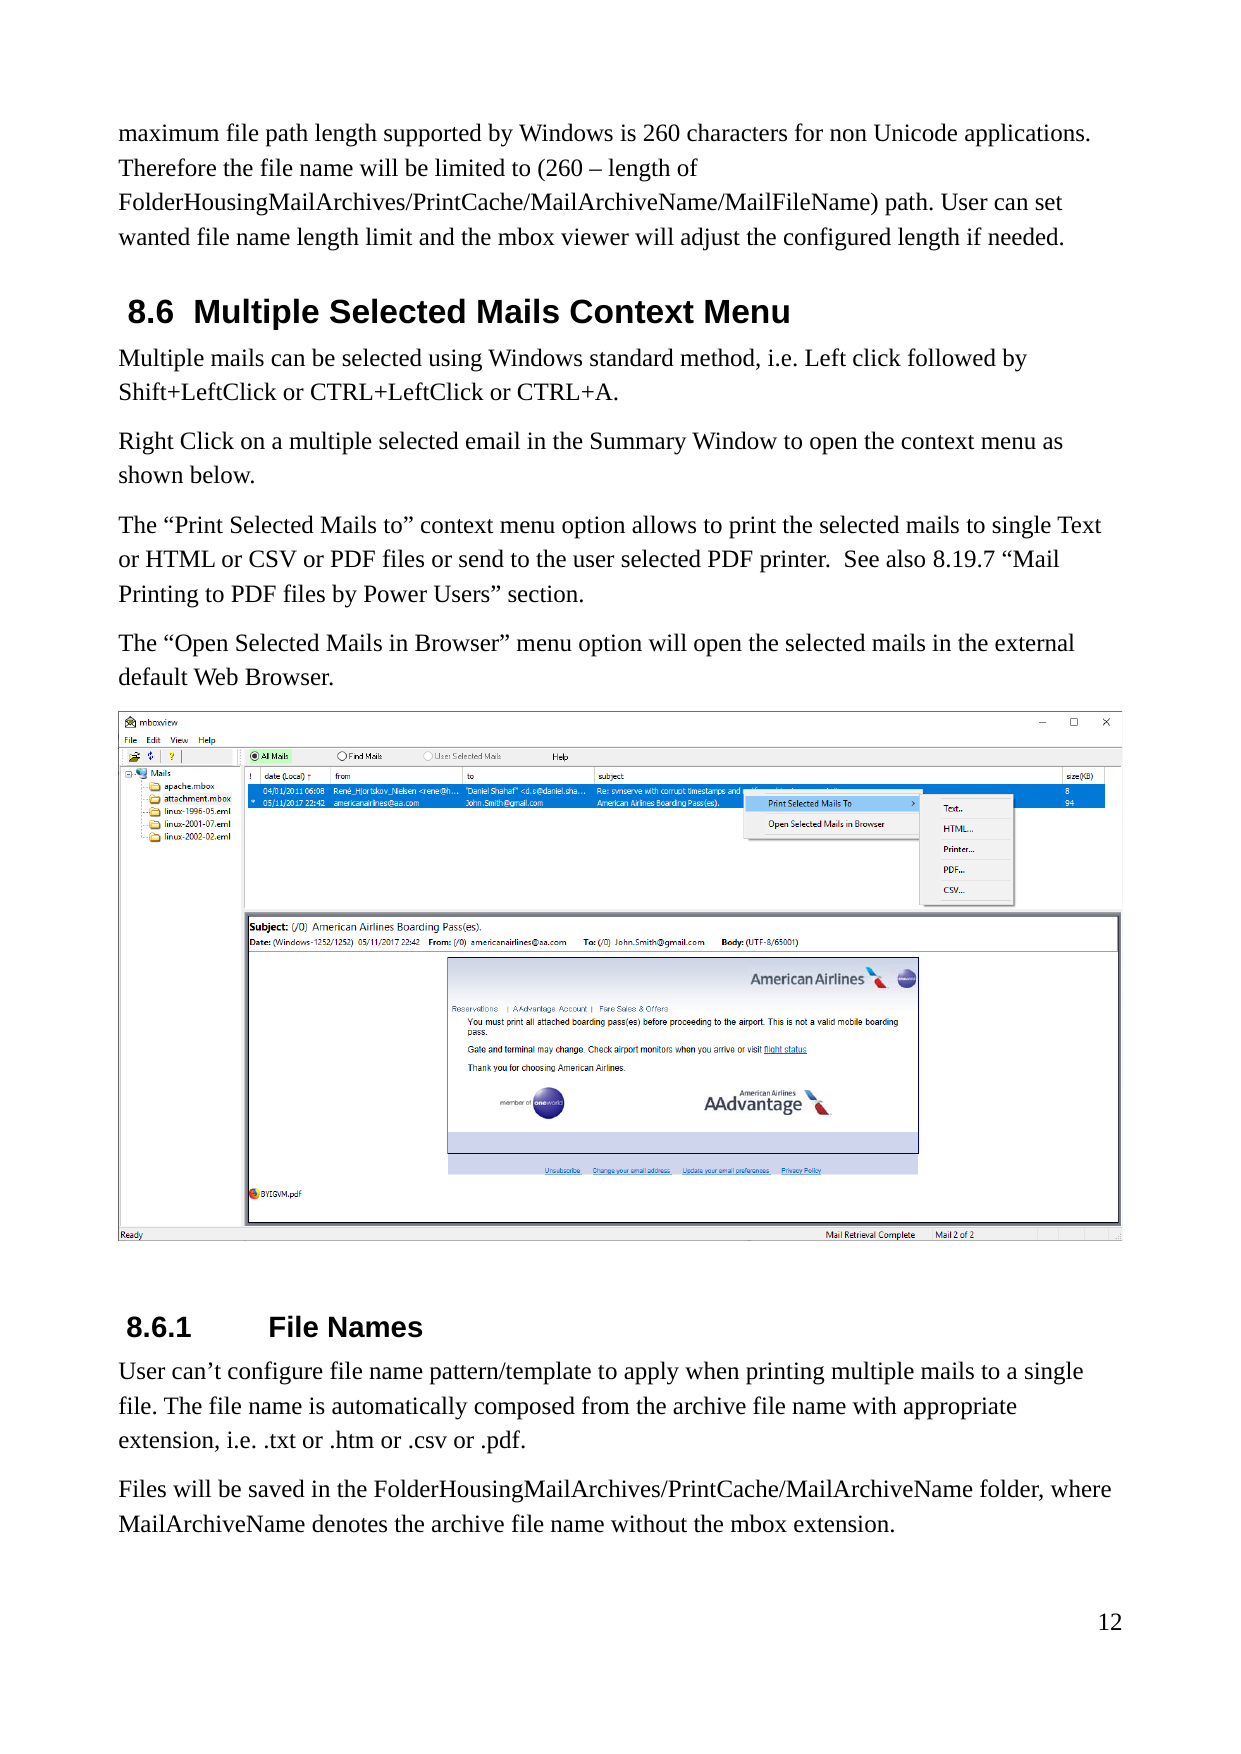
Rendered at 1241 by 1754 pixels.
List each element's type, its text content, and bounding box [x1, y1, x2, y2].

text Right Click on a multiple selected email in the Summary Window to open the context menu as shown below. [118, 426, 1122, 489]
text Multiple mails can be selected using Windows standard method, i.e. Left click followed by Shift+LeftClick or CTRL+LeftClick or CTRL+A. [118, 343, 1122, 406]
picture [118, 711, 1123, 1241]
text The “Open Selected Mails in Browser” menu option will open the selected mails in the external default Web Browser. [118, 628, 1122, 691]
text maximum file path length supported by Windows is 260 characters for non Unicode applications. Therefore the file name will be limited to (260 – length of FolderHousingMailArchives/PrintCache/MailArchiveName/MailFileName) path. User can set wanted file name length limit and the mbox viewer will adjust the configured length if needed. [118, 118, 1122, 250]
text User can’t configure file name pattern/template to apply when printing multiple mails to a single file. The file name is automatically composed from the archive file name with appropriate extension, i.e. .txt or .htm or .csv or .pdf. [118, 1356, 1122, 1454]
subtitle File Names [118, 1310, 1122, 1344]
subtitle Multiple Selected Mails Context Menu [118, 291, 1122, 330]
text Files will be saved in the FolderHousingMailArchives/PrintCache/MailArchiveName folder, where MailArchiveName denotes the archive file name without the mbox extension. [118, 1474, 1122, 1537]
text The “Print Selected Mails to” context menu option allows to print the selected mails to single Text or HTML or CSV or PDF files or send to the user selected PDF printer. See also 8.19.7 “Mail Printing to PDF files by Power Users” section. [118, 510, 1122, 607]
